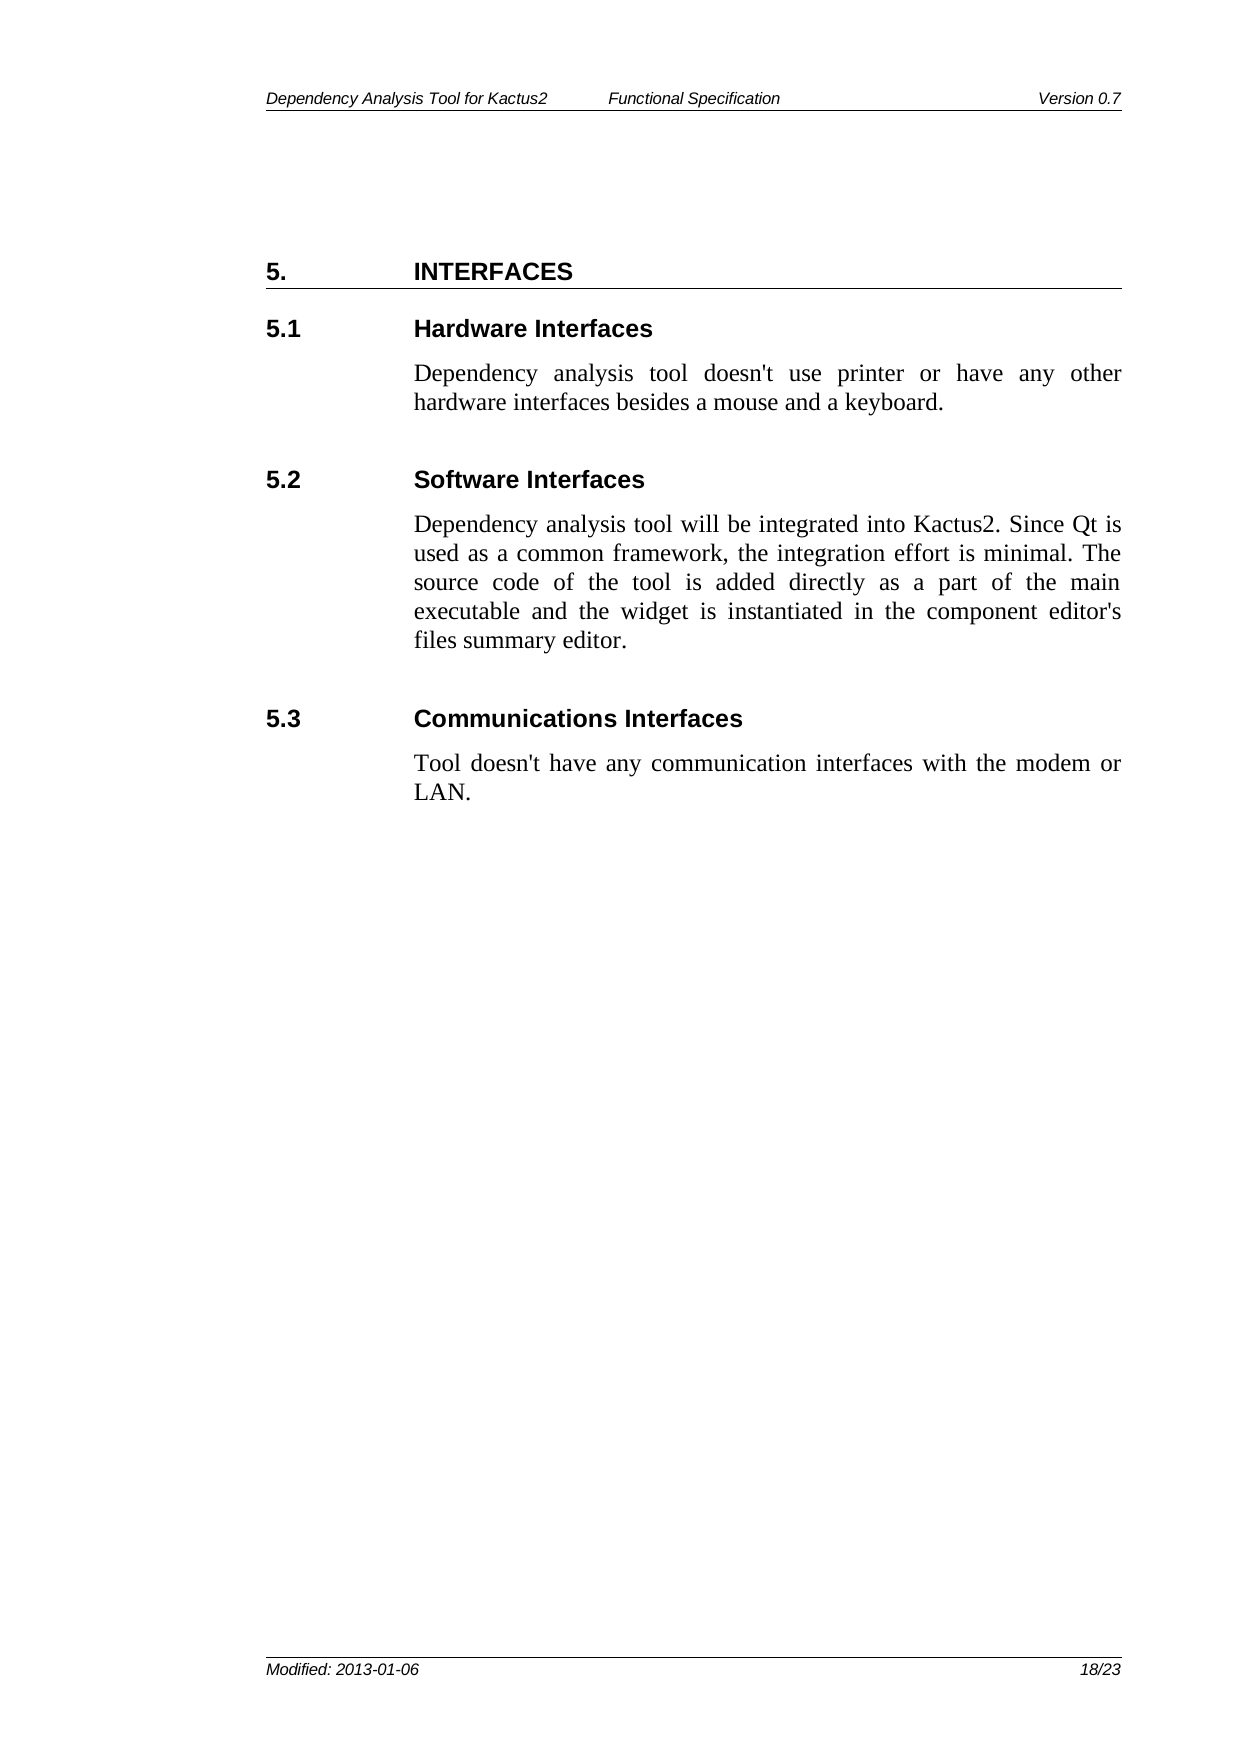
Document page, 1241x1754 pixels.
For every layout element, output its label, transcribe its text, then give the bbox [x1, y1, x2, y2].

subtitle Hardware Interfaces [266, 314, 1122, 343]
subtitle Interfaces [266, 257, 1122, 288]
subtitle Software Interfaces [266, 465, 1122, 494]
text Tool doesn't have any communication interfaces with the modem or LAN. [413, 748, 1122, 806]
subtitle Communications Interfaces [266, 704, 1122, 733]
text Dependency analysis tool will be integrated into Kactus2. Since Qt is used as a common framework, the integration effort is minimal. The source code of the tool is added directly as a part of the main executable and the widget is instantiated in the component editor's files summary editor. [413, 509, 1122, 654]
text Dependency analysis tool doesn't use printer or have any other hardware interfaces besides a mouse and a keyboard. [413, 357, 1122, 416]
